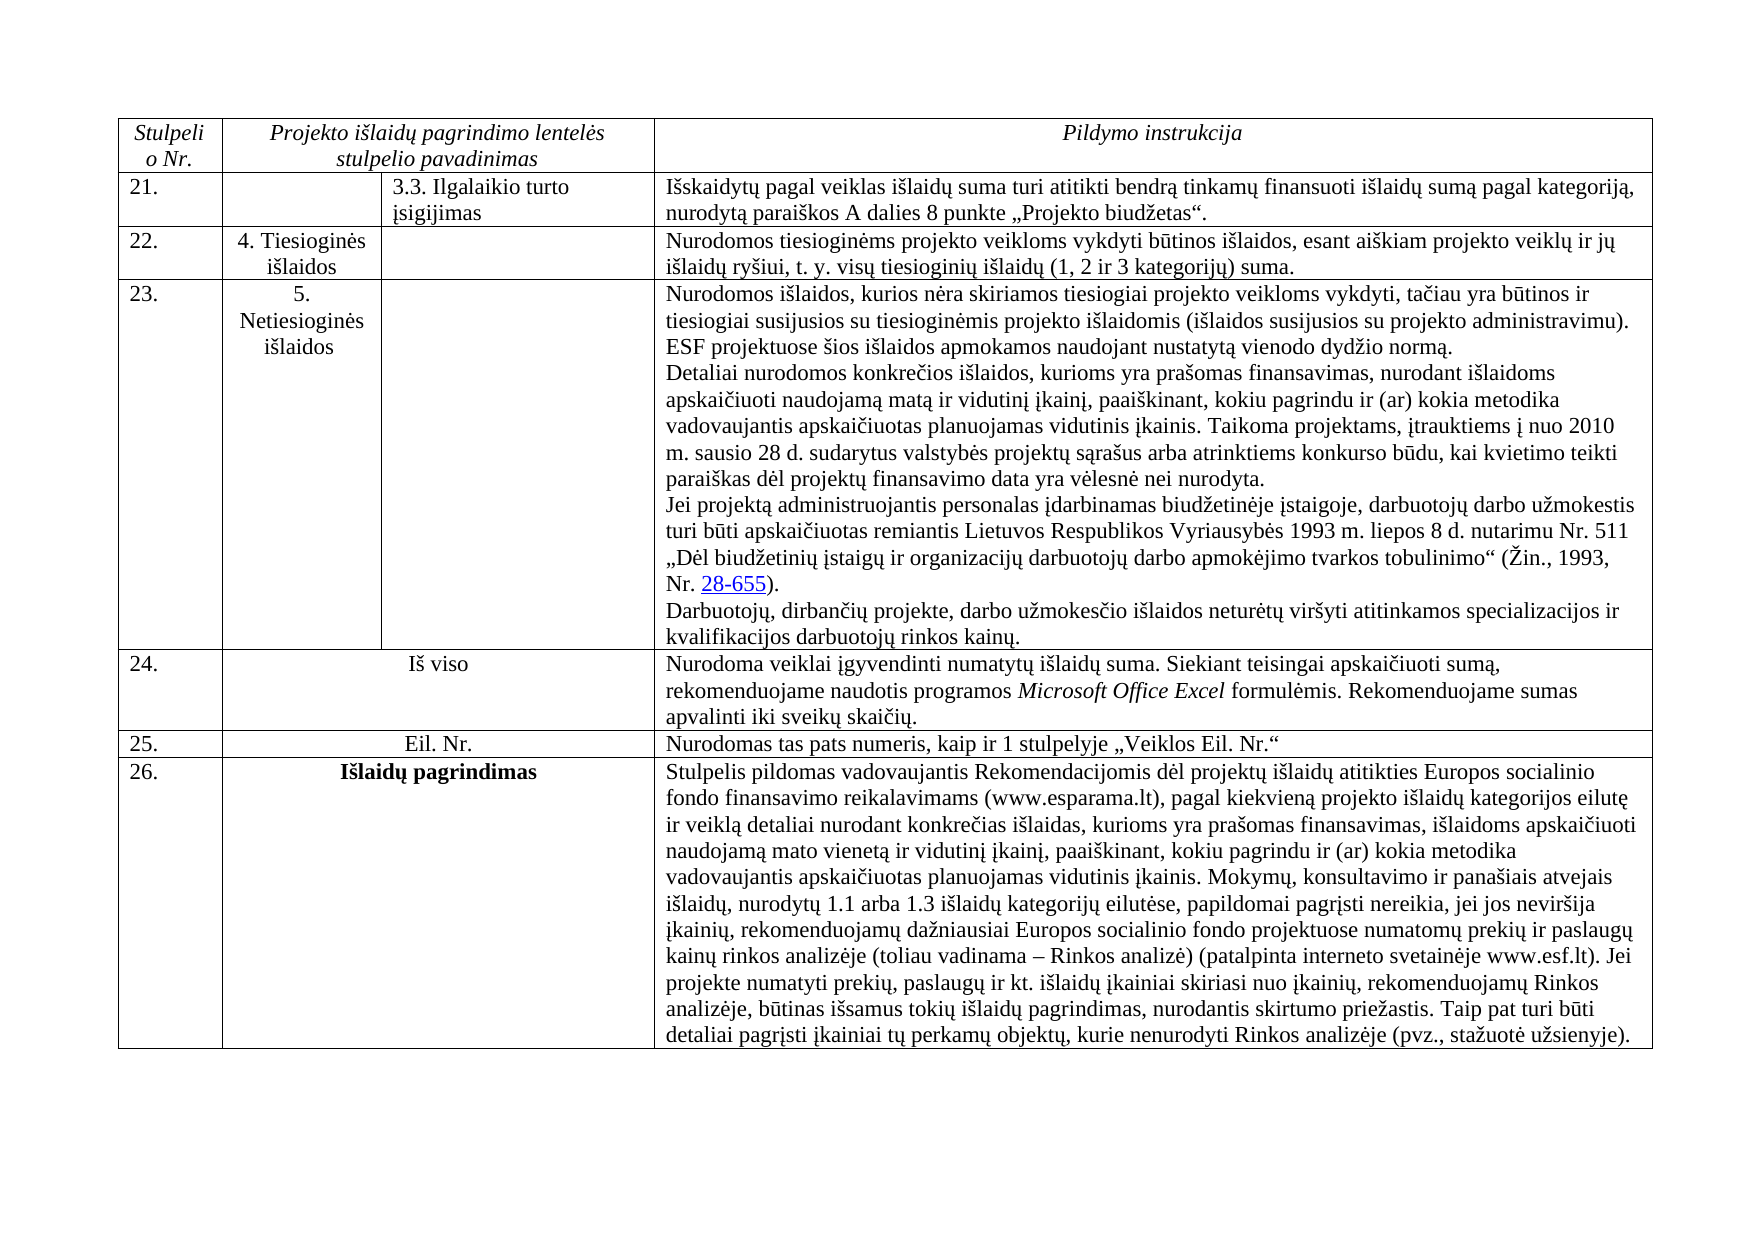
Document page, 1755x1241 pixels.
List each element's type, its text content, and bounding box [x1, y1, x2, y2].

table_cell Nurodomos išlaidos, kurios nėra skiriamos tiesiogiai projekto veikloms vykdyti, tačiau yra būtinos ir tiesiogiai susijusios su tiesioginėmis projekto išlaidomis (išlaidos susijusios su projekto administravimu). ESF projektuose šios išlaidos apmokamos naudojant nustatytą vienodo dydžio normą. Detaliai nurodomos konkrečios išlaidos, kurioms yra prašomas finansavimas, nurodant išlaidoms apskaičiuoti naudojamą matą ir vidutinį įkainį, paaiškinant, kokiu pagrindu ir (ar) kokia metodika vadovaujantis apskaičiuotas planuojamas vidutinis įkainis. Taikoma projektams, įtrauktiems į nuo 2010 m. sausio 28 d. sudarytus valstybės projektų sąrašus arba atrinktiems konkurso būdu, kai kvietimo teikti paraiškas dėl projektų finansavimo data yra vėlesnė nei nurodyta. Jei projektą administruojantis personalas įdarbinamas biudžetinėje įstaigoje, darbuotojų darbo užmokestis turi būti apskaičiuotas remiantis Lietuvos Respublikos Vyriausybės 1993 m. liepos 8 d. nutarimu Nr. 511 „Dėl biudžetinių įstaigų ir organizacijų darbuotojų darbo apmokėjimo tvarkos tobulinimo“ (Žin., 1993, Nr. 28-655). Darbuotojų, dirbančių projekte, darbo užmokesčio išlaidos neturėtų viršyti atitinkamos specializacijos ir kvalifikacijos darbuotojų rinkos kainų. [655, 280, 1652, 649]
table_cell 3.3. Ilgalaikio turto įsigijimas [382, 173, 654, 226]
table_cell Nurodoma veiklai įgyvendinti numatytų išlaidų suma. Siekiant teisingai apskaičiuoti sumą, rekomenduojame naudotis programos Microsoft Office Excel formulėmis. Rekomenduojame sumas apvalinti iki sveikų skaičių. [655, 650, 1652, 729]
table_header Projekto išlaidų pagrindimo lentelės stulpelio pavadinimas [223, 119, 654, 172]
table_cell Išskaidytų pagal veiklas išlaidų suma turi atitikti bendrą tinkamų finansuoti išlaidų sumą pagal kategoriją, nurodytą paraiškos A dalies 8 punkte „Projekto biudžetas“. [655, 173, 1652, 226]
table_cell [223, 173, 381, 226]
table_cell 22. [119, 227, 222, 279]
table_cell 26. [119, 758, 222, 1048]
table_cell Nurodomas tas pats numeris, kaip ir 1 stulpelyje „Veiklos Eil. Nr.“ [655, 731, 1652, 757]
table_cell [382, 227, 654, 279]
table_cell Išlaidų pagrindimas [223, 758, 654, 1048]
table_cell 4. Tiesioginės išlaidos [223, 227, 381, 279]
table_header Pildymo instrukcija [655, 119, 1652, 172]
table_cell 5. Netiesioginės išlaidos [223, 280, 381, 649]
table_cell 25. [119, 731, 222, 757]
table_cell Iš viso [223, 650, 654, 729]
table_cell Eil. Nr. [223, 731, 654, 757]
table_cell Nurodomos tiesioginėms projekto veikloms vykdyti būtinos išlaidos, esant aiškiam projekto veiklų ir jų išlaidų ryšiui, t. y. visų tiesioginių išlaidų (1, 2 ir 3 kategorijų) suma. [655, 227, 1652, 279]
table_cell 23. [119, 280, 222, 649]
table_cell 21. [119, 173, 222, 226]
table_header Stulpelio Nr. [119, 119, 222, 172]
table_cell 24. [119, 650, 222, 729]
table_cell Stulpelis pildomas vadovaujantis Rekomendacijomis dėl projektų išlaidų atitikties Europos socialinio fondo finansavimo reikalavimams (www.esparama.lt), pagal kiekvieną projekto išlaidų kategorijos eilutę ir veiklą detaliai nurodant konkrečias išlaidas, kurioms yra prašomas finansavimas, išlaidoms apskaičiuoti naudojamą mato vienetą ir vidutinį įkainį, paaiškinant, kokiu pagrindu ir (ar) kokia metodika vadovaujantis apskaičiuotas planuojamas vidutinis įkainis. Mokymų, konsultavimo ir panašiais atvejais išlaidų, nurodytų 1.1 arba 1.3 išlaidų kategorijų eilutėse, papildomai pagrįsti nereikia, jei jos neviršija įkainių, rekomenduojamų dažniausiai Europos socialinio fondo projektuose numatomų prekių ir paslaugų kainų rinkos analizėje (toliau vadinama – Rinkos analizė) (patalpinta interneto svetainėje www.esf.lt). Jei projekte numatyti prekių, paslaugų ir kt. išlaidų įkainiai skiriasi nuo įkainių, rekomenduojamų Rinkos analizėje, būtinas išsamus tokių išlaidų pagrindimas, nurodantis skirtumo priežastis. Taip pat turi būti detaliai pagrįsti įkainiai tų perkamų objektų, kurie nenurodyti Rinkos analizėje (pvz., stažuotė užsienyje). [655, 758, 1652, 1048]
table_cell [382, 280, 654, 649]
